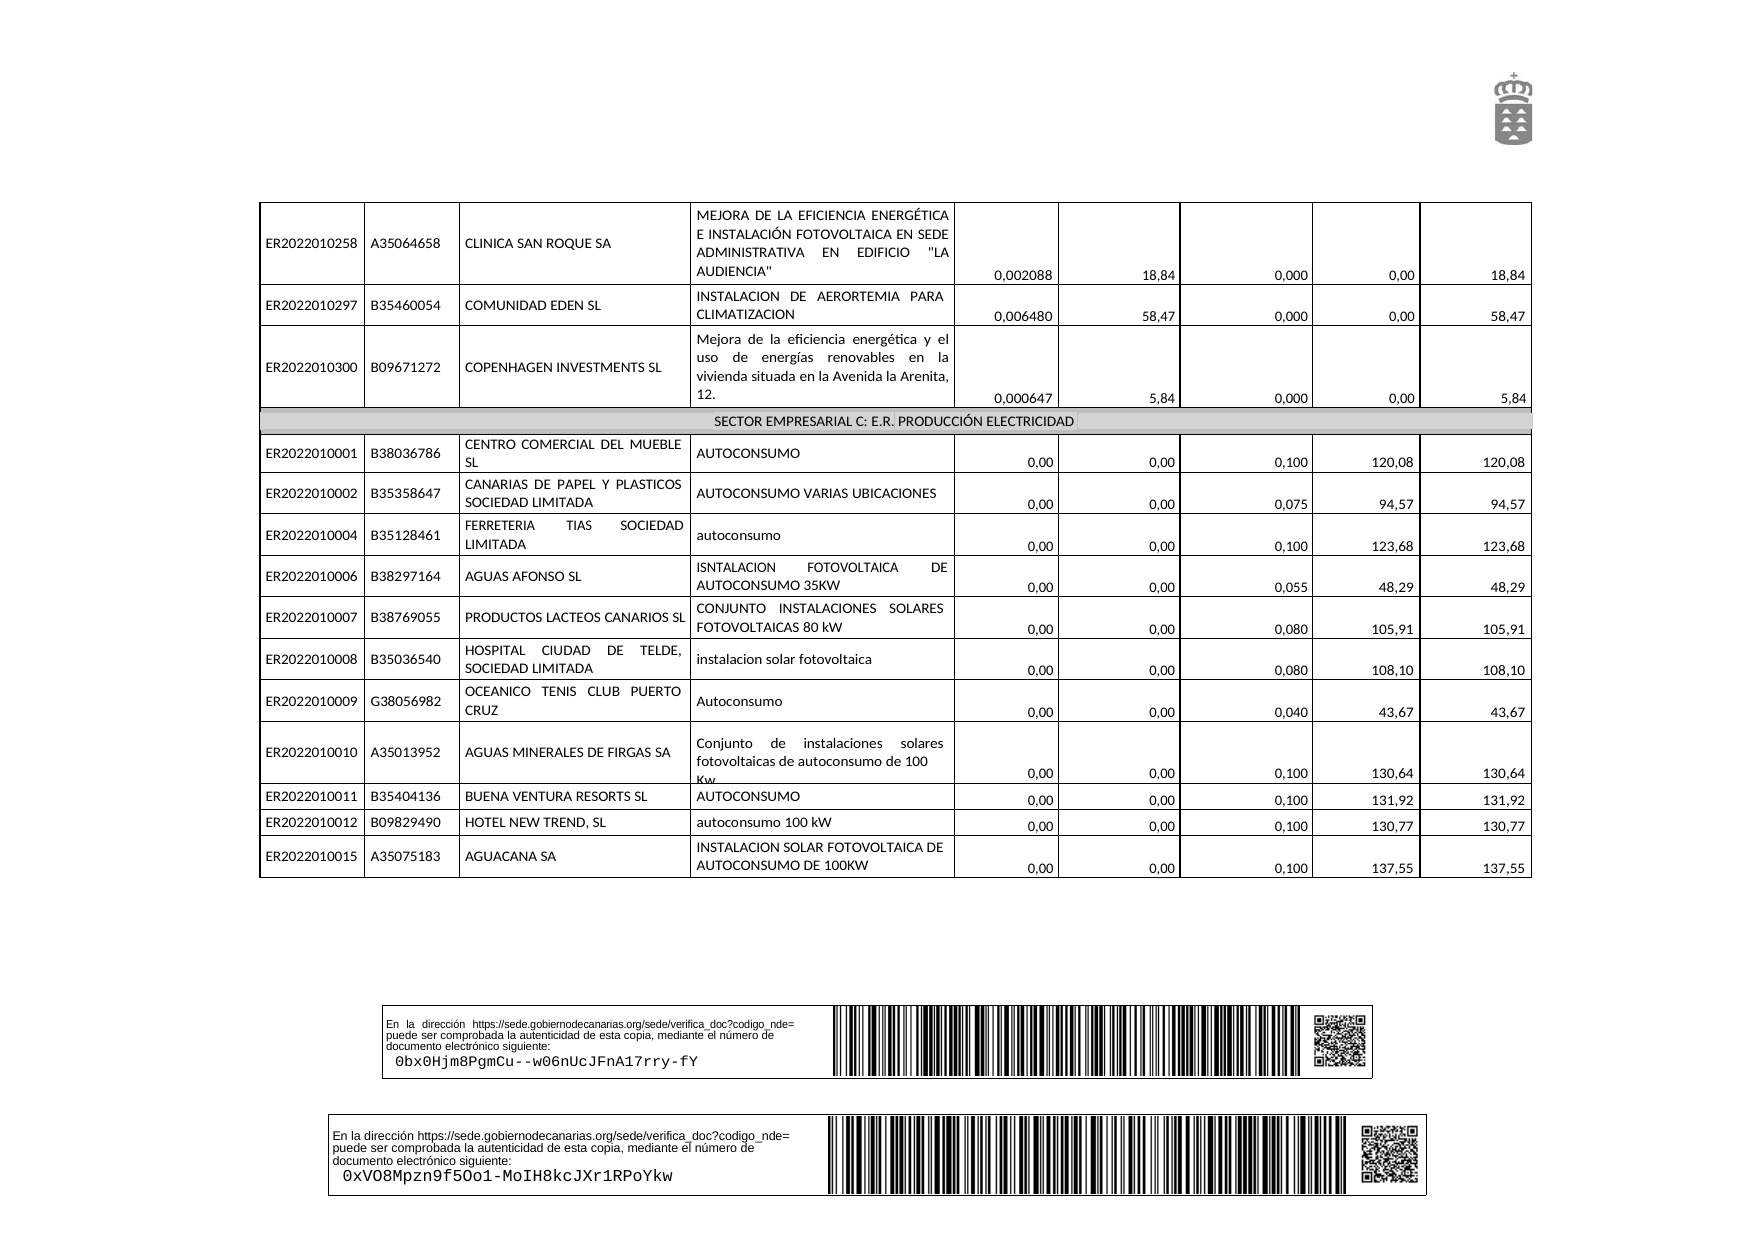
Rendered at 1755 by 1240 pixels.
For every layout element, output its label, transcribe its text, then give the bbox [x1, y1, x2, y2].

table_cell 43,67 [1313, 680, 1419, 721]
table_cell 0,00 [1059, 836, 1179, 877]
table_cell ER2022010002 [261, 473, 364, 513]
table_cell B35460054 [365, 285, 459, 325]
table_cell 0,00 [1059, 556, 1179, 596]
table_header CLINICA SAN ROQUE SA [460, 203, 690, 284]
table_cell AGUAS AFONSO SL [460, 556, 690, 596]
table_cell INSTALACION SOLAR FOTOVOLTAICA DE AUTOCONSUMO DE 100KW [691, 836, 954, 877]
table_cell 0,00 [1059, 597, 1179, 638]
table_cell 5,84 [1059, 326, 1179, 407]
table_cell 108,10 [1313, 639, 1419, 679]
table_cell ER2022010007 [261, 597, 364, 638]
table_cell 123,68 [1313, 514, 1419, 554]
table_header 0,000 [1181, 203, 1312, 284]
table_cell ER2022010001 [261, 435, 364, 472]
table_cell BUENA VENTURA RESORTS SL [460, 784, 690, 809]
table_header ER2022010258 [261, 203, 364, 284]
table_cell 0,080 [1181, 597, 1312, 638]
table_cell OCEANICO TENIS CLUB PUERTO CRUZ [460, 680, 690, 721]
table_cell 0,00 [955, 722, 1058, 782]
table_cell 130,77 [1313, 810, 1419, 835]
table_cell autoconsumo 100 kW [691, 810, 954, 835]
table_cell Mejora de la eficiencia energética y el uso de energías renovables en la vivienda situada en la Avenida la Arenita, 12. [691, 326, 954, 407]
table_cell 108,10 [1421, 639, 1531, 679]
table_cell A35013952 [365, 722, 459, 782]
table_cell HOTEL NEW TREND, SL [460, 810, 690, 835]
table_cell 0,100 [1181, 810, 1312, 835]
table_cell 120,08 [1313, 435, 1419, 472]
table_cell 137,55 [1421, 836, 1531, 877]
table_cell instalacion solar fotovoltaica [691, 639, 954, 679]
table_cell ER2022010010 [261, 722, 364, 782]
table_cell 0,00 [955, 836, 1058, 877]
table_cell 0,00 [1059, 722, 1179, 782]
table_cell ER2022010009 [261, 680, 364, 721]
table_cell 0,00 [1059, 784, 1179, 809]
table_cell 131,92 [1421, 784, 1531, 809]
table_cell ER2022010015 [261, 836, 364, 877]
table_cell 0,00 [1059, 435, 1179, 472]
table_cell CANARIAS DE PAPEL Y PLASTICOS SOCIEDAD LIMITADA [460, 473, 690, 513]
table_cell AUTOCONSUMO [691, 784, 954, 809]
table_cell B38769055 [365, 597, 459, 638]
table_cell 0,00 [955, 680, 1058, 721]
table_cell AUTOCONSUMO [691, 435, 954, 472]
table_cell B09671272 [365, 326, 459, 407]
table_cell 0,00 [1059, 639, 1179, 679]
table_cell 123,68 [1421, 514, 1531, 554]
table_cell COPENHAGEN INVESTMENTS SL [460, 326, 690, 407]
table_cell A35075183 [365, 836, 459, 877]
table_cell G38056982 [365, 680, 459, 721]
table_cell 0,006480 [955, 285, 1058, 325]
table_cell 105,91 [1313, 597, 1419, 638]
table_cell autoconsumo [691, 514, 954, 554]
table_cell PRODUCTOS LACTEOS CANARIOS SL [460, 597, 690, 638]
table_cell 0,00 [1313, 326, 1419, 407]
table_cell 130,77 [1421, 810, 1531, 835]
table_cell 5,84 [1421, 326, 1531, 407]
table_header A35064658 [365, 203, 459, 284]
table_cell ER2022010004 [261, 514, 364, 554]
table_cell B09829490 [365, 810, 459, 835]
table_cell B38297164 [365, 556, 459, 596]
table_cell 0,00 [955, 810, 1058, 835]
table_cell 0,040 [1181, 680, 1312, 721]
table_cell SECTOR EMPRESARIAL C: E.R. PRODUCCIÓN ELECTRICIDAD [261, 408, 1531, 434]
table_cell INSTALACION DE AERORTEMIA PARA CLIMATIZACION [691, 285, 954, 325]
table_cell HOSPITAL CIUDAD DE TELDE, SOCIEDAD LIMITADA [460, 639, 690, 679]
table_header 0,002088 [955, 203, 1058, 284]
table_cell 48,29 [1421, 556, 1531, 596]
table_cell 105,91 [1421, 597, 1531, 638]
table_cell 137,55 [1313, 836, 1419, 877]
table_cell 0,100 [1181, 435, 1312, 472]
table_cell FERRETERIA TIAS SOCIEDAD LIMITADA [460, 514, 690, 554]
table_cell 0,00 [1313, 285, 1419, 325]
table_cell 0,00 [1059, 473, 1179, 513]
table_cell AGUACANA SA [460, 836, 690, 877]
table_cell 0,055 [1181, 556, 1312, 596]
table_cell 94,57 [1313, 473, 1419, 513]
table_cell ER2022010012 [261, 810, 364, 835]
table_cell B35404136 [365, 784, 459, 809]
table_header 18,84 [1421, 203, 1531, 284]
table_cell 0,00 [1059, 810, 1179, 835]
table_cell 0,100 [1181, 514, 1312, 554]
table_cell 58,47 [1421, 285, 1531, 325]
table_cell 48,29 [1313, 556, 1419, 596]
table_cell ER2022010300 [261, 326, 364, 407]
table_cell 0,00 [955, 514, 1058, 554]
table_cell AUTOCONSUMO VARIAS UBICACIONES [691, 473, 954, 513]
table_cell Conjunto de instalaciones solares fotovoltaicas de autoconsumo de 100 Kw [691, 722, 954, 782]
table_cell ER2022010011 [261, 784, 364, 809]
table_cell Autoconsumo [691, 680, 954, 721]
table_cell 0,00 [955, 435, 1058, 472]
table_cell CENTRO COMERCIAL DEL MUEBLE SL [460, 435, 690, 472]
table_cell 130,64 [1421, 722, 1531, 782]
table_cell 120,08 [1421, 435, 1531, 472]
table_cell AGUAS MINERALES DE FIRGAS SA [460, 722, 690, 782]
table_cell ER2022010297 [261, 285, 364, 325]
table_cell ER2022010006 [261, 556, 364, 596]
table_cell 0,00 [955, 639, 1058, 679]
table_cell 0,00 [955, 556, 1058, 596]
table_cell ER2022010008 [261, 639, 364, 679]
table_cell CONJUNTO INSTALACIONES SOLARES FOTOVOLTAICAS 80 kW [691, 597, 954, 638]
table_cell 0,000 [1181, 326, 1312, 407]
table_cell 0,100 [1181, 784, 1312, 809]
table_header 0,00 [1313, 203, 1419, 284]
table_cell B35358647 [365, 473, 459, 513]
table_header 18,84 [1059, 203, 1179, 284]
table_cell 0,100 [1181, 722, 1312, 782]
table_cell COMUNIDAD EDEN SL [460, 285, 690, 325]
table_cell 94,57 [1421, 473, 1531, 513]
table_cell B35128461 [365, 514, 459, 554]
table_cell ISNTALACION FOTOVOLTAICA DE AUTOCONSUMO 35KW [691, 556, 954, 596]
table_header MEJORA DE LA EFICIENCIA ENERGÉTICA E INSTALACIÓN FOTOVOLTAICA EN SEDE ADMINISTRATIVA EN EDIFICIO "LA AUDIENCIA" [691, 203, 954, 284]
table_cell B35036540 [365, 639, 459, 679]
table_cell 0,000647 [955, 326, 1058, 407]
table_cell 130,64 [1313, 722, 1419, 782]
table_cell 131,92 [1313, 784, 1419, 809]
table_cell 58,47 [1059, 285, 1179, 325]
table_cell 0,080 [1181, 639, 1312, 679]
table_cell 0,075 [1181, 473, 1312, 513]
table_cell 0,00 [1059, 680, 1179, 721]
table_cell 43,67 [1421, 680, 1531, 721]
table_cell 0,000 [1181, 285, 1312, 325]
table_cell 0,00 [1059, 514, 1179, 554]
table_cell 0,100 [1181, 836, 1312, 877]
table_cell 0,00 [955, 473, 1058, 513]
table_cell B38036786 [365, 435, 459, 472]
table_cell 0,00 [955, 597, 1058, 638]
table_cell 0,00 [955, 784, 1058, 809]
